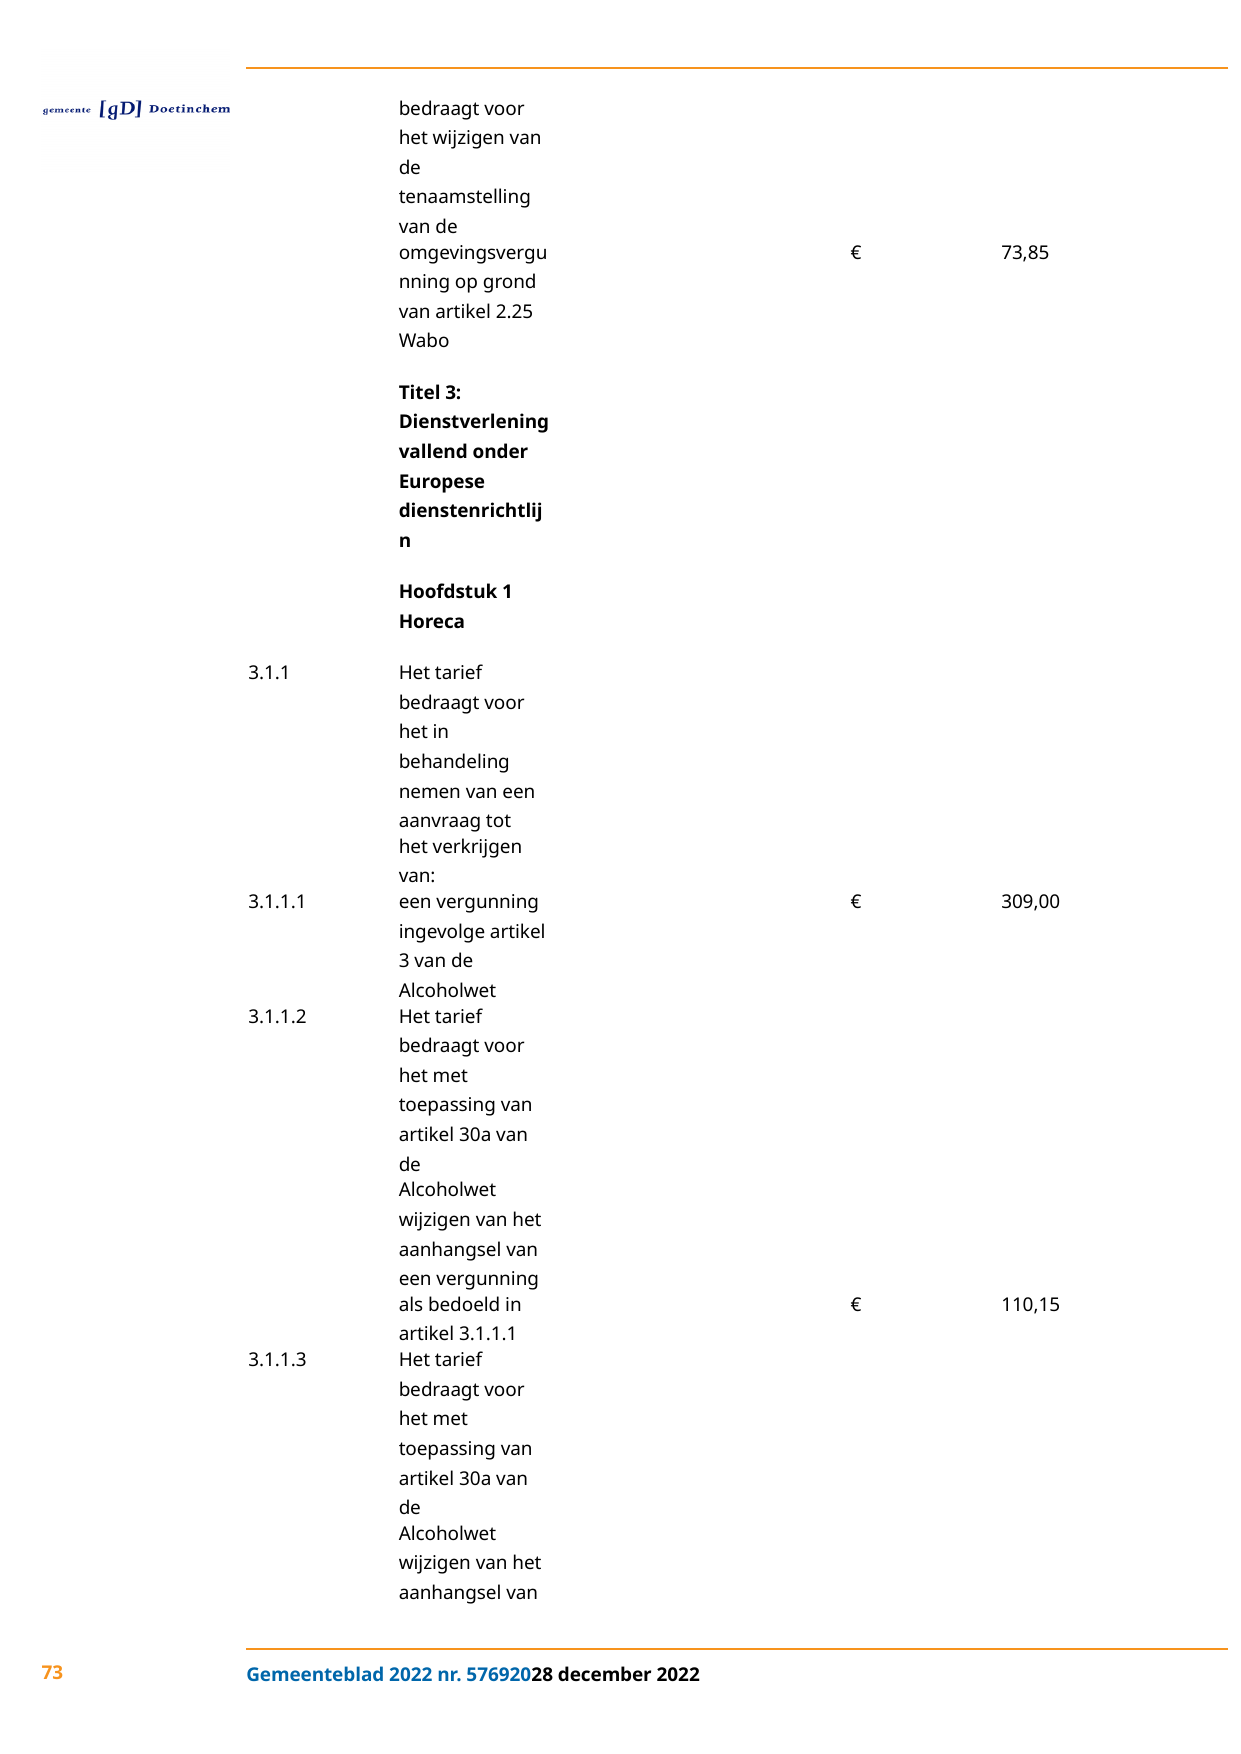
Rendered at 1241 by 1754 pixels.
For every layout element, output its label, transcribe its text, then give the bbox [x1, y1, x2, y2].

table_cell [549, 1520, 700, 1605]
table_cell 3.1.1.1 [248, 889, 398, 1003]
table_cell [549, 239, 700, 353]
table_cell [549, 95, 700, 239]
table_cell [1001, 353, 1152, 379]
table_cell Titel 3: Dienstverlening vallend onder Europese dienstenrichtlijn [399, 379, 549, 553]
table_cell Hoofdstuk 1 Horeca [399, 579, 549, 634]
table_cell [850, 353, 1001, 379]
table_cell € [850, 889, 1001, 1003]
table_cell [700, 239, 850, 353]
table_cell [700, 553, 850, 578]
table_cell [850, 1346, 1001, 1520]
table_cell [700, 833, 850, 888]
table_cell een vergunning ingevolge artikel 3 van de Alcoholwet [399, 889, 549, 1003]
table_cell [1001, 95, 1152, 239]
table_cell [1001, 833, 1152, 888]
table_cell [399, 353, 549, 379]
table_cell [1001, 379, 1152, 553]
table_cell [248, 239, 398, 353]
table_cell [850, 1003, 1001, 1177]
table_cell [248, 1291, 398, 1346]
table_cell [700, 1177, 850, 1291]
table_cell 309,00 [1001, 889, 1152, 1003]
table_cell [549, 1003, 700, 1177]
table_cell Het tarief bedraagt voor het met toepassing van artikel 30a van de [399, 1346, 549, 1520]
table_cell 3.1.1 [248, 660, 398, 833]
table_cell [1001, 634, 1152, 659]
table_cell [549, 553, 700, 578]
table_cell [700, 1291, 850, 1346]
table_cell [248, 579, 398, 634]
table_cell € [850, 239, 1001, 353]
table_cell [850, 95, 1001, 239]
table_cell [549, 353, 700, 379]
table_cell [549, 1346, 700, 1520]
table_cell [700, 889, 850, 1003]
table_cell € [850, 1291, 1001, 1346]
table_cell [549, 660, 700, 833]
table_cell [1001, 1003, 1152, 1177]
table_cell Alcoholwet wijzigen van het aanhangsel van [399, 1520, 549, 1605]
table_cell [1001, 660, 1152, 833]
table_cell [549, 1291, 700, 1346]
table_cell [549, 889, 700, 1003]
table_cell [549, 833, 700, 888]
table_cell Alcoholwet wijzigen van het aanhangsel van een vergunning [399, 1177, 549, 1291]
table_cell [700, 1520, 850, 1605]
table_cell [850, 660, 1001, 833]
table_cell als bedoeld in artikel 3.1.1.1 [399, 1291, 549, 1346]
table_cell [700, 1003, 850, 1177]
table_cell [700, 634, 850, 659]
table_cell het verkrijgen van: [399, 833, 549, 888]
table_cell [549, 1177, 700, 1291]
table_cell [850, 1520, 1001, 1605]
table_cell [549, 379, 1001, 553]
table_cell [1001, 579, 1152, 634]
table_cell [399, 553, 549, 578]
table_cell Het tarief bedraagt voor het in behandeling nemen van een aanvraag tot [399, 660, 549, 833]
table_cell [248, 95, 398, 239]
table_cell [850, 553, 1001, 578]
table_cell [248, 1177, 398, 1291]
table_cell [1001, 1177, 1152, 1291]
table_cell [850, 634, 1001, 659]
table_cell 3.1.1.3 [248, 1346, 398, 1520]
table_cell bedraagt voor het wijzigen van de tenaamstelling van de [399, 95, 549, 239]
table_cell [1001, 1520, 1152, 1605]
picture [41, 47, 231, 172]
table_cell 3.1.1.2 [248, 1003, 398, 1177]
table_cell 110,15 [1001, 1291, 1152, 1346]
table_cell [850, 1177, 1001, 1291]
table_cell Het tarief bedraagt voor het met toepassing van artikel 30a van de [399, 1003, 549, 1177]
table_cell [248, 634, 398, 659]
table_cell [700, 95, 850, 239]
table_cell [549, 634, 700, 659]
table_cell [248, 353, 398, 379]
table_cell [248, 833, 398, 888]
table_cell omgevingsvergunning op grond van artikel 2.25 Wabo [399, 239, 549, 353]
table_cell [700, 660, 850, 833]
table_cell 73,85 [1001, 239, 1152, 353]
table_cell [248, 553, 398, 578]
table_cell [850, 833, 1001, 888]
table_cell [700, 1346, 850, 1520]
table_cell [248, 1520, 398, 1605]
table_cell [700, 353, 850, 379]
table_cell [248, 379, 398, 553]
table_cell [1001, 553, 1152, 578]
table_cell [1001, 1346, 1152, 1520]
table_cell [549, 579, 1001, 634]
table_cell [399, 634, 549, 659]
